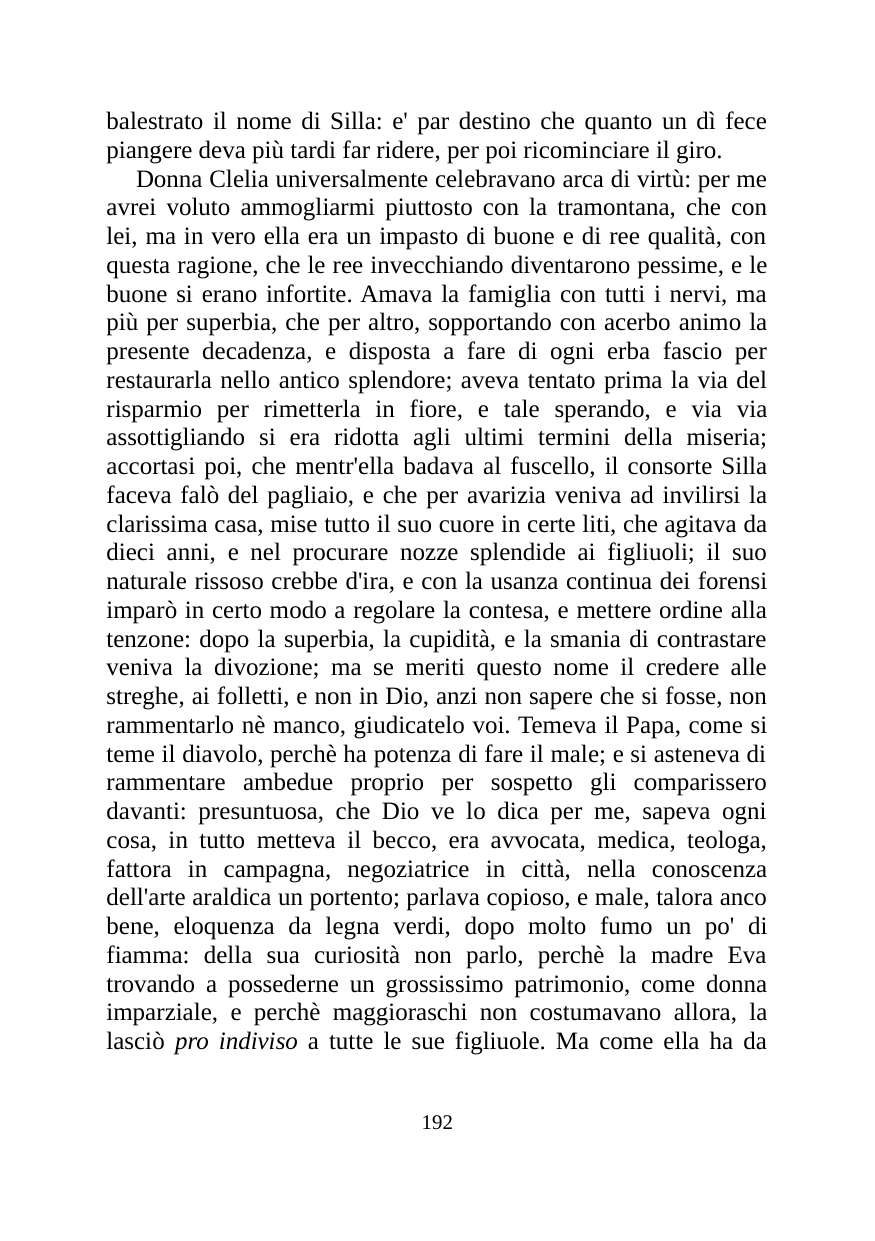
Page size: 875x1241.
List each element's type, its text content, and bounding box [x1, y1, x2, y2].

text Donna Clelia universalmente celebravano arca di virtù: per me avrei voluto ammogliarmi piuttosto con la tramontana, che con lei, ma in vero ella era un impasto di buone e di ree qualità, con questa ragione, che le ree invecchiando diventarono pessime, e le buone si erano infortite. Amava la famiglia con tutti i nervi, ma più per superbia, che per altro, sopportando con acerbo animo la presente decadenza, e disposta a fare di ogni erba fascio per restaurarla nello antico splendore; aveva tentato prima la via del risparmio per rimetterla in fiore, e tale sperando, e via via assottigliando si era ridotta agli ultimi termini della miseria; accortasi poi, che mentr'ella badava al fuscello, il consorte Silla faceva falò del pagliaio, e che per avarizia veniva ad invilirsi la clarissima casa, mise tutto il suo cuore in certe liti, che agitava da dieci anni, e nel procurare nozze splendide ai figliuoli; il suo naturale rissoso crebbe d'ira, e con la usanza continua dei forensi imparò in certo modo a regolare la contesa, e mettere ordine alla tenzone: dopo la superbia, la cupidità, e la smania di contrastare veniva la divozione; ma se meriti questo nome il credere alle streghe, ai folletti, e non in Dio, anzi non sapere che si fosse, non rammentarlo nè manco, giudicatelo voi. Temeva il Papa, come si teme il diavolo, perchè ha potenza di fare il male; e si asteneva di rammentare ambedue proprio per sospetto gli comparissero davanti: presuntuosa, che Dio ve lo dica per me, sapeva ogni cosa, in tutto metteva il becco, era avvocata, medica, teologa, fattora in campagna, negoziatrice in città, nella conoscenza dell'arte araldica un portento; parlava copioso, e male, talora anco bene, eloquenza da legna verdi, dopo molto fumo un po' di fiamma: della sua curiosità non parlo, perchè la madre Eva trovando a possederne un grossissimo patrimonio, come donna imparziale, e perchè maggioraschi non costumavano allora, la lasciò pro indiviso a tutte le sue figliuole. Ma come ella ha da [106, 164, 768, 1055]
text balestrato il nome di Silla: e' par destino che quanto un dì fece piangere deva più tardi far ridere, per poi ricominciare il giro. [106, 106, 768, 164]
